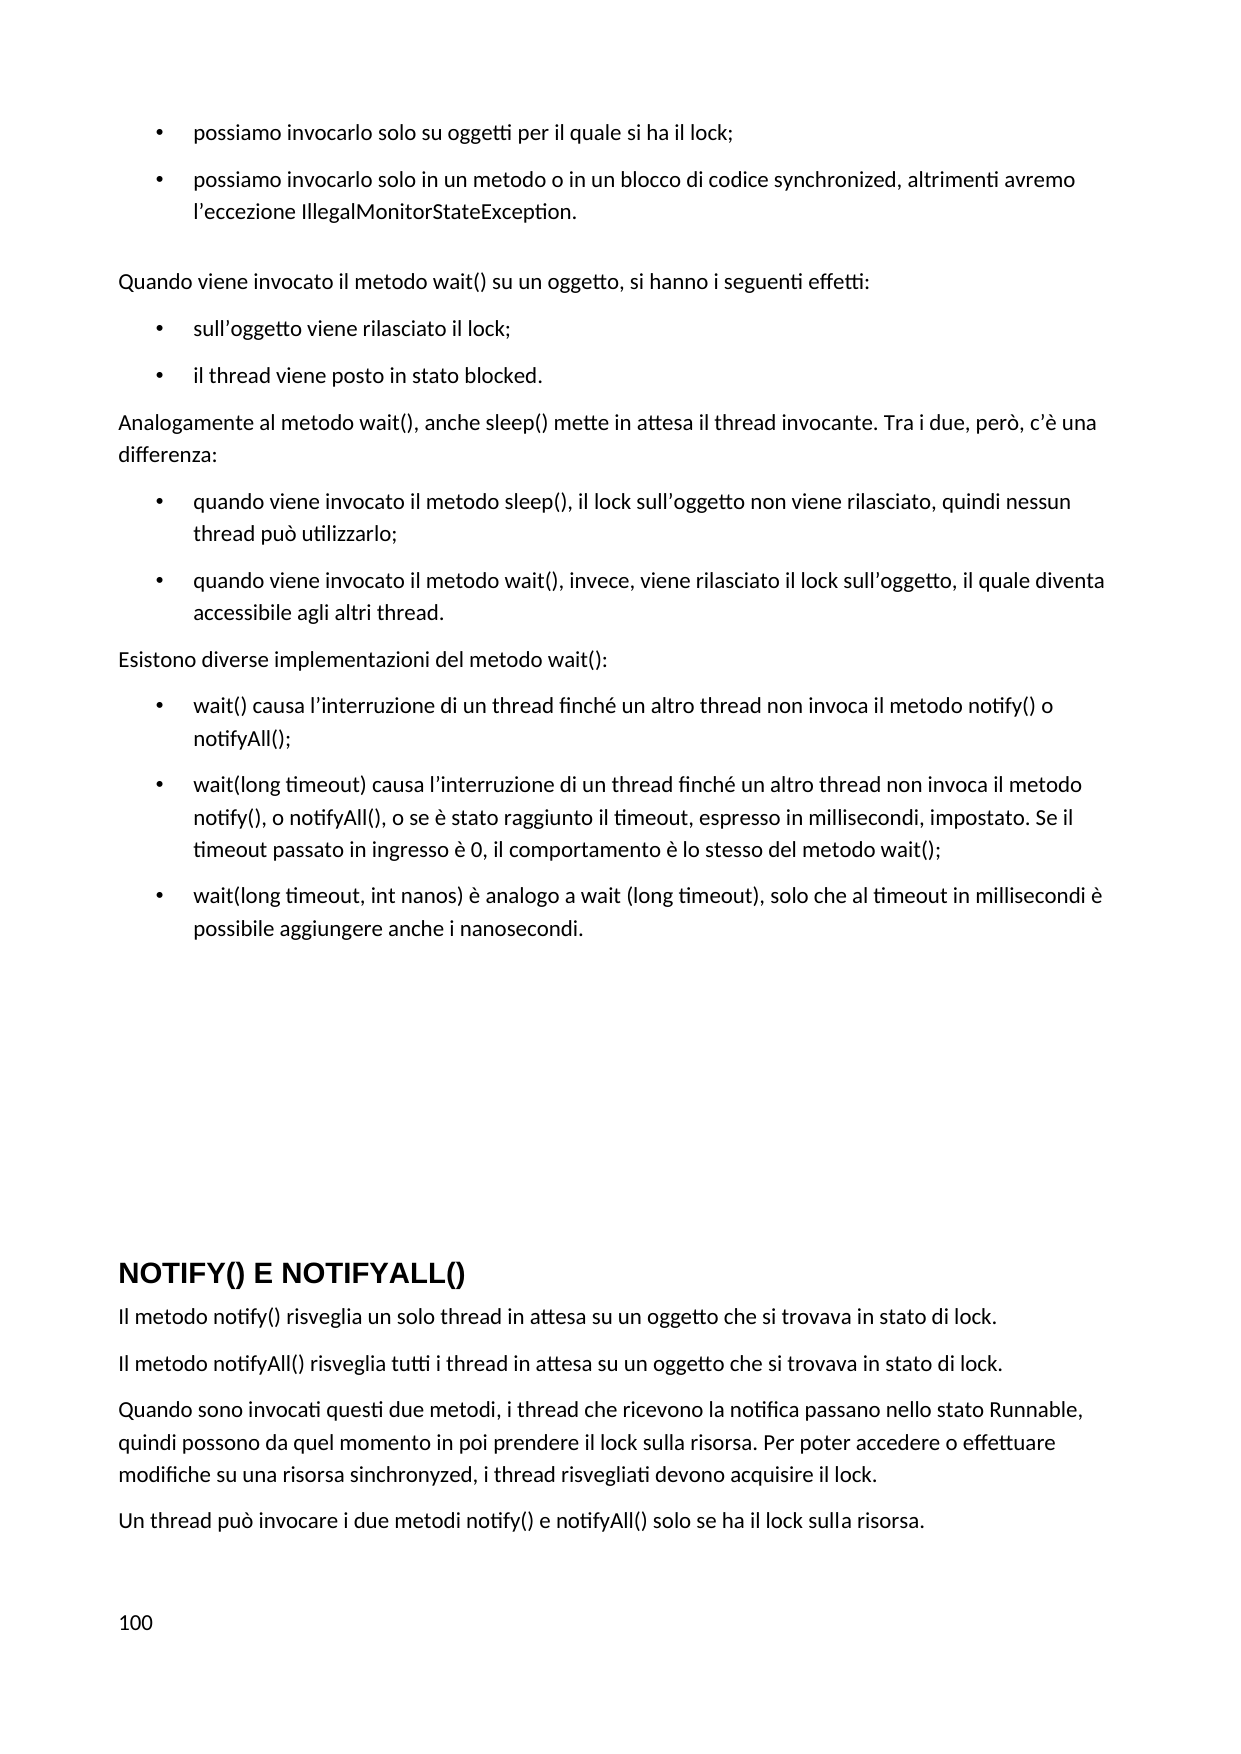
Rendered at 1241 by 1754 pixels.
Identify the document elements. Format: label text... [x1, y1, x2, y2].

subtitle NOTIFY() E NOTIFYALL() [118, 1256, 1122, 1289]
text Esistono diverse implementazioni del metodo wait(): [118, 645, 1122, 673]
list possiamo invocarlo solo in un metodo o in un blocco di codice synchronized, altrimenti avremo l’eccezione IllegalMonitorStateException. [156, 165, 1122, 225]
list quando viene invocato il metodo wait(), invece, viene rilasciato il lock sull’oggetto, il quale diventa accessibile agli altri thread. [156, 566, 1122, 626]
list possiamo invocarlo solo su oggetti per il quale si ha il lock; [156, 118, 1122, 146]
text Il metodo notifyAll() risveglia tutti i thread in attesa su un oggetto che si trovava in stato di lock. [118, 1349, 1122, 1377]
list wait() causa l’interruzione di un thread finché un altro thread non invoca il metodo notify() o notifyAll(); [156, 691, 1122, 752]
list sull’oggetto viene rilasciato il lock; [156, 314, 1122, 342]
text Quando viene invocato il metodo wait() su un oggetto, si hanno i seguenti effetti: [118, 267, 1122, 296]
list il thread viene posto in stato blocked. [156, 361, 1122, 389]
text Un thread può invocare i due metodi notify() e notifyAll() solo se ha il lock sulla risorsa. [118, 1507, 1122, 1535]
text Quando sono invocati questi due metodi, i thread che ricevono la notifica passano nello stato Runnable, quindi possono da quel momento in poi prendere il lock sulla risorsa. Per poter accedere o effettuare modifiche su una risorsa sinchronyzed, i thread risvegliati devono acquisire il lock. [118, 1396, 1122, 1488]
text Il metodo notify() risveglia un solo thread in attesa su un oggetto che si trovava in stato di lock. [118, 1302, 1122, 1330]
list wait(long timeout, int nanos) è analogo a wait (long timeout), solo che al timeout in millisecondi è possibile aggiungere anche i nanosecondi. [156, 882, 1122, 942]
list wait(long timeout) causa l’interruzione di un thread finché un altro thread non invoca il metodo notify(), o notifyAll(), o se è stato raggiunto il timeout, espresso in millisecondi, impostato. Se il timeout passato in ingresso è 0, il comportamento è lo stesso del metodo wait(); [156, 770, 1122, 863]
list quando viene invocato il metodo sleep(), il lock sull’oggetto non viene rilasciato, quindi nessun thread può utilizzarlo; [156, 487, 1122, 547]
text Analogamente al metodo wait(), anche sleep() mette in attesa il thread invocante. Tra i due, però, c’è una differenza: [118, 408, 1122, 468]
